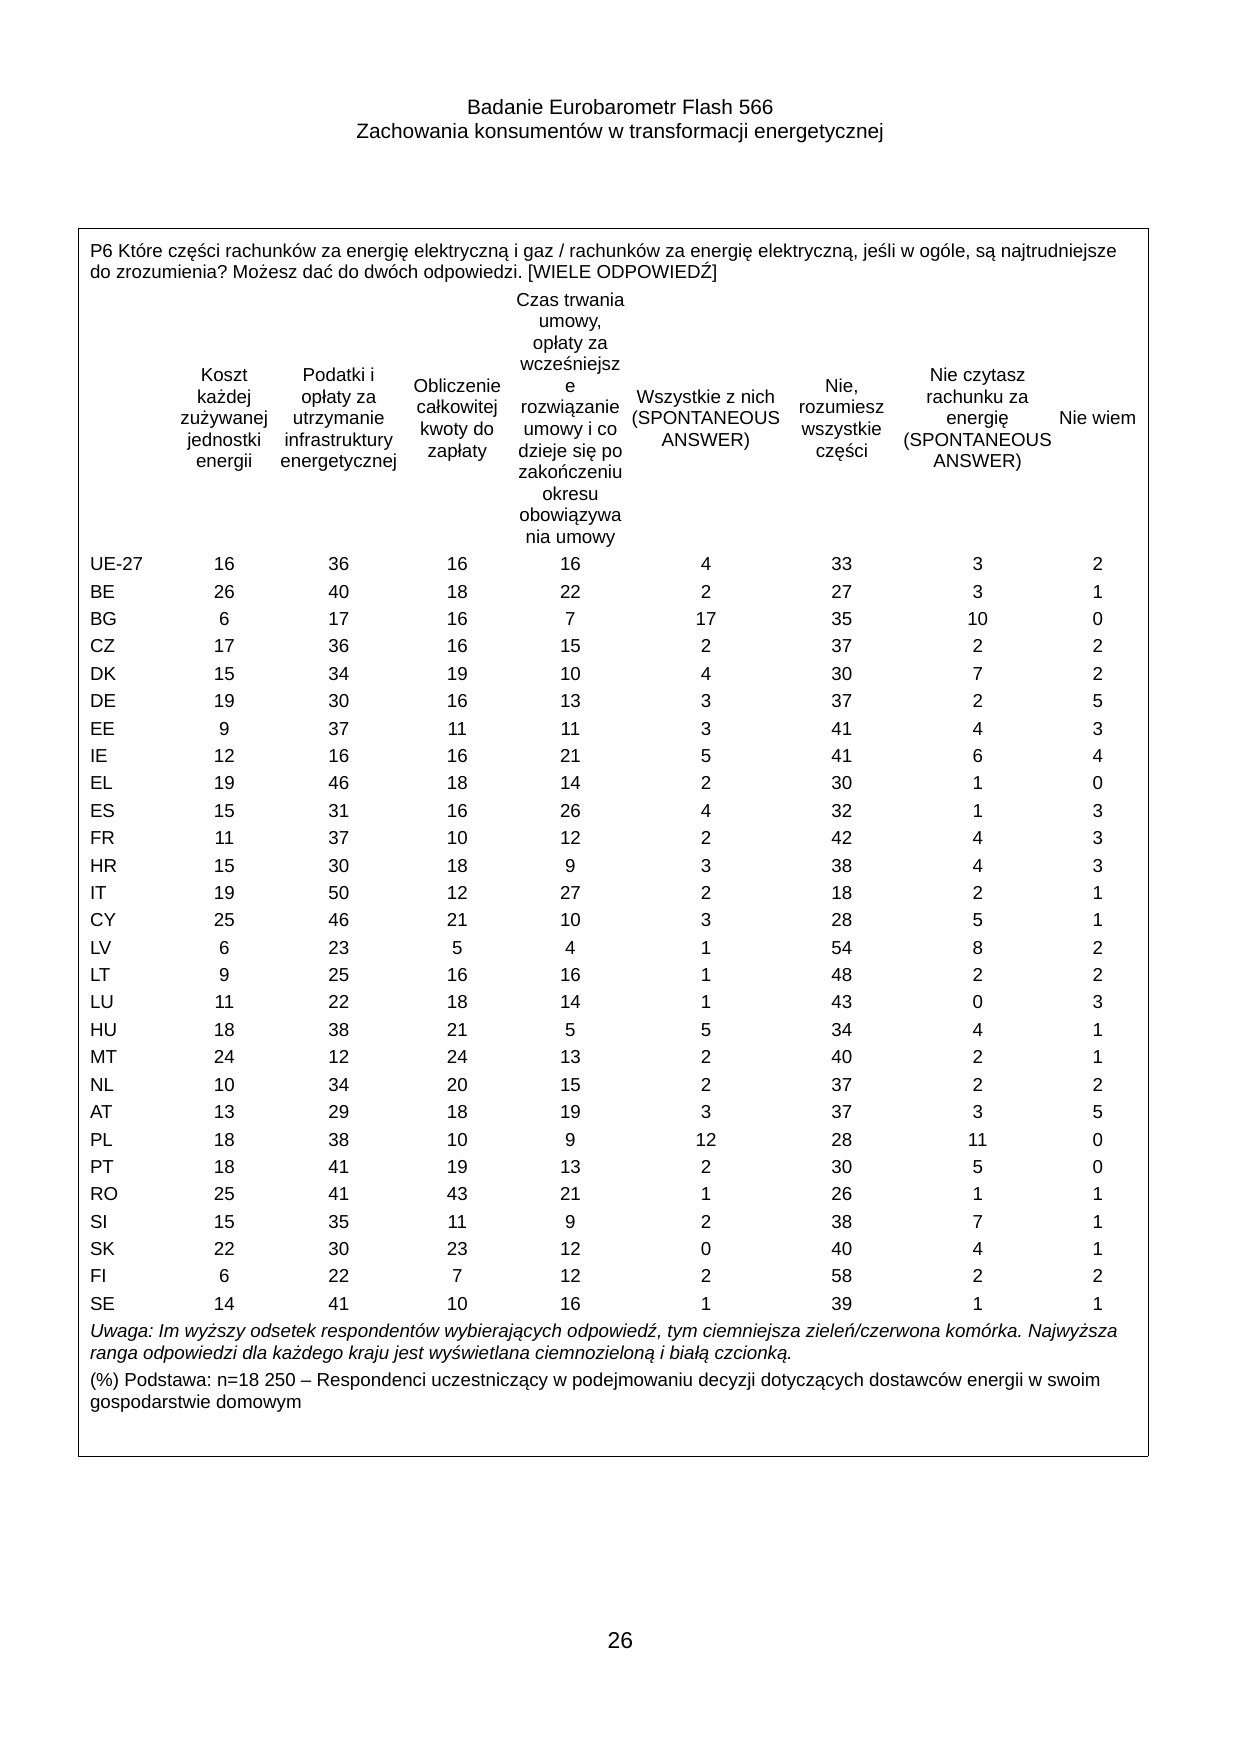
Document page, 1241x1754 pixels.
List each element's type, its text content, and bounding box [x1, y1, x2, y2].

table_cell 38 [276, 1125, 401, 1153]
table_cell 4 [628, 797, 784, 824]
table_cell 2 [1056, 1071, 1139, 1098]
table_cell 22 [513, 578, 627, 605]
table_cell 21 [513, 742, 627, 769]
table_cell 15 [513, 1071, 627, 1098]
table_cell 2 [899, 1071, 1056, 1098]
table_cell BG [87, 605, 172, 632]
table_cell HR [87, 851, 172, 879]
table_cell (%) Podstawa: n=18 250 – Respondenci uczestniczący w podejmowaniu decyzji dotyczących dostawców energii w swoim gospodarstwie domowym [87, 1366, 1139, 1415]
table_cell 29 [276, 1098, 401, 1125]
table_cell 12 [513, 1235, 627, 1262]
table_cell 2 [628, 1208, 784, 1235]
table_cell 1 [1056, 1043, 1139, 1071]
table_cell 46 [276, 769, 401, 797]
table_cell 36 [276, 632, 401, 660]
table_cell 9 [513, 851, 627, 879]
table_cell 16 [513, 961, 627, 988]
table_cell 28 [784, 906, 899, 934]
table_cell 2 [899, 632, 1056, 660]
table_cell 43 [784, 989, 899, 1016]
table_cell UE-27 [87, 550, 172, 577]
table_cell 16 [401, 632, 513, 660]
table_cell 54 [784, 934, 899, 961]
table_cell 50 [276, 879, 401, 906]
table_cell 17 [276, 605, 401, 632]
table_cell 30 [784, 769, 899, 797]
table_cell 34 [276, 660, 401, 687]
table_cell 4 [628, 660, 784, 687]
table_cell 2 [628, 578, 784, 605]
table_cell 16 [401, 742, 513, 769]
table_cell 21 [401, 906, 513, 934]
table_cell 11 [401, 715, 513, 742]
table_cell 3 [628, 1098, 784, 1125]
table_cell 19 [172, 769, 276, 797]
table_cell 3 [1056, 715, 1139, 742]
table_cell 0 [1056, 769, 1139, 797]
table_cell 1 [628, 1290, 784, 1317]
table_cell 9 [172, 961, 276, 988]
table_cell 30 [784, 1153, 899, 1180]
table_cell 5 [628, 1016, 784, 1043]
table_cell 37 [276, 824, 401, 851]
table_cell 48 [784, 961, 899, 988]
table_cell 21 [513, 1180, 627, 1208]
table_cell 2 [628, 1263, 784, 1290]
table_cell 9 [513, 1208, 627, 1235]
table_cell 9 [172, 715, 276, 742]
table_cell 40 [276, 578, 401, 605]
table_cell NL [87, 1071, 172, 1098]
table_cell 26 [172, 578, 276, 605]
table_cell 4 [899, 1016, 1056, 1043]
table_cell 5 [401, 934, 513, 961]
table_cell 10 [899, 605, 1056, 632]
table_cell 17 [172, 632, 276, 660]
table_cell 16 [513, 550, 627, 577]
table_cell 27 [513, 879, 627, 906]
table_cell 32 [784, 797, 899, 824]
table_cell Podatki i opłaty za utrzymanie infrastruktury energetycznej [276, 286, 401, 550]
table_cell 1 [628, 961, 784, 988]
table_cell 41 [784, 715, 899, 742]
table_cell BE [87, 578, 172, 605]
table_cell 12 [513, 824, 627, 851]
table_cell 1 [1056, 578, 1139, 605]
table_cell 14 [172, 1290, 276, 1317]
table_cell 5 [899, 906, 1056, 934]
table_cell 38 [784, 851, 899, 879]
table_cell IE [87, 742, 172, 769]
table_cell 2 [628, 769, 784, 797]
table_cell 37 [276, 715, 401, 742]
table_cell 1 [1056, 1016, 1139, 1043]
table_cell 2 [1056, 632, 1139, 660]
table_cell 15 [172, 851, 276, 879]
table_cell 13 [513, 1043, 627, 1071]
table_cell 15 [172, 1208, 276, 1235]
table_cell 2 [628, 1043, 784, 1071]
table_cell 4 [899, 1235, 1056, 1262]
table_cell 14 [513, 769, 627, 797]
table_cell 10 [513, 906, 627, 934]
table_cell 35 [276, 1208, 401, 1235]
table_cell 18 [401, 769, 513, 797]
table_cell RO [87, 1180, 172, 1208]
table_cell 11 [172, 824, 276, 851]
table_cell 6 [172, 1263, 276, 1290]
table_cell 11 [513, 715, 627, 742]
table_cell DE [87, 687, 172, 714]
table_cell 15 [172, 660, 276, 687]
table_cell 22 [276, 989, 401, 1016]
table_cell SE [87, 1290, 172, 1317]
table_cell 3 [628, 687, 784, 714]
table_cell 15 [172, 797, 276, 824]
table_cell SI [87, 1208, 172, 1235]
table_cell Wszystkie z nich (SPONTANEOUS ANSWER) [628, 286, 784, 550]
table_cell 16 [401, 550, 513, 577]
table_cell 12 [513, 1263, 627, 1290]
table_cell 13 [172, 1098, 276, 1125]
table_cell Nie wiem [1056, 286, 1139, 550]
table_cell 4 [899, 824, 1056, 851]
table_cell Nie czytasz rachunku za energię (SPONTANEOUS ANSWER) [899, 286, 1056, 550]
table_cell 3 [628, 715, 784, 742]
table_cell 18 [172, 1153, 276, 1180]
table_cell 1 [1056, 1235, 1139, 1262]
table_cell 11 [172, 989, 276, 1016]
table_cell 3 [1056, 797, 1139, 824]
table_cell 2 [899, 879, 1056, 906]
table_cell 1 [628, 1180, 784, 1208]
table_cell 2 [628, 824, 784, 851]
table_cell 0 [899, 989, 1056, 1016]
table_cell 0 [1056, 1125, 1139, 1153]
table_cell 2 [628, 1153, 784, 1180]
table_cell 6 [899, 742, 1056, 769]
table_cell 2 [899, 961, 1056, 988]
table_cell 7 [401, 1263, 513, 1290]
table_cell 37 [784, 632, 899, 660]
table_cell 1 [628, 989, 784, 1016]
table_cell 2 [1056, 1263, 1139, 1290]
table_cell 23 [401, 1235, 513, 1262]
table_cell 18 [172, 1125, 276, 1153]
table_cell 38 [276, 1016, 401, 1043]
table_cell 2 [1056, 660, 1139, 687]
table_cell 30 [276, 687, 401, 714]
table_cell 10 [401, 1290, 513, 1317]
table_cell 2 [899, 1043, 1056, 1071]
table_cell 3 [1056, 989, 1139, 1016]
table_cell 13 [513, 687, 627, 714]
table_cell 5 [899, 1153, 1056, 1180]
table_cell 19 [172, 879, 276, 906]
table_cell 1 [899, 769, 1056, 797]
table_cell 10 [513, 660, 627, 687]
table_cell 30 [784, 660, 899, 687]
table_cell FR [87, 824, 172, 851]
table_cell 10 [401, 824, 513, 851]
table_cell 18 [401, 989, 513, 1016]
table_cell 2 [1056, 550, 1139, 577]
table_cell 1 [1056, 906, 1139, 934]
table_cell 24 [401, 1043, 513, 1071]
table_cell 31 [276, 797, 401, 824]
table_cell 4 [628, 550, 784, 577]
table_cell 4 [513, 934, 627, 961]
table_cell 39 [784, 1290, 899, 1317]
table_cell 42 [784, 824, 899, 851]
table_cell AT [87, 1098, 172, 1125]
table_cell Czas trwania umowy, opłaty za wcześniejsze rozwiązanie umowy i co dzieje się po zakończeniu okresu obowiązywania umowy [513, 286, 627, 550]
table_cell 16 [401, 961, 513, 988]
table_cell 25 [172, 906, 276, 934]
table_cell 0 [1056, 605, 1139, 632]
table_cell LU [87, 989, 172, 1016]
table_cell LV [87, 934, 172, 961]
table_cell 1 [899, 797, 1056, 824]
table_cell CY [87, 906, 172, 934]
table_cell 1 [628, 934, 784, 961]
table_cell LT [87, 961, 172, 988]
table_cell 38 [784, 1208, 899, 1235]
table_cell 11 [401, 1208, 513, 1235]
table_cell 43 [401, 1180, 513, 1208]
table_cell 58 [784, 1263, 899, 1290]
table_cell 19 [513, 1098, 627, 1125]
table_cell 16 [401, 687, 513, 714]
table_cell Uwaga: Im wyższy odsetek respondentów wybierających odpowiedź, tym ciemniejsza zieleń/czerwona komórka. Najwyższa ranga odpowiedzi dla każdego kraju jest wyświetlana ciemnozieloną i białą czcionką. [87, 1317, 1139, 1366]
table_cell DK [87, 660, 172, 687]
table_cell 24 [172, 1043, 276, 1071]
table_cell 37 [784, 687, 899, 714]
table_cell 3 [628, 906, 784, 934]
table_cell 3 [899, 578, 1056, 605]
table_cell 1 [1056, 1290, 1139, 1317]
table_cell 27 [784, 578, 899, 605]
table_cell 11 [899, 1125, 1056, 1153]
table_cell 16 [172, 550, 276, 577]
table_cell 4 [899, 851, 1056, 879]
table_cell 18 [401, 1098, 513, 1125]
table_cell 5 [513, 1016, 627, 1043]
table_cell 18 [401, 851, 513, 879]
table_cell 16 [401, 605, 513, 632]
table_cell Obliczenie całkowitej kwoty do zapłaty [401, 286, 513, 550]
table_cell 12 [276, 1043, 401, 1071]
table_cell 30 [276, 851, 401, 879]
table_cell 16 [401, 797, 513, 824]
table_cell 13 [513, 1153, 627, 1180]
table_cell 2 [628, 1071, 784, 1098]
table_cell 12 [628, 1125, 784, 1153]
table_cell 7 [899, 660, 1056, 687]
table_cell 2 [628, 879, 784, 906]
table_cell 3 [1056, 851, 1139, 879]
table_cell 16 [276, 742, 401, 769]
table_cell 2 [628, 632, 784, 660]
table_cell MT [87, 1043, 172, 1071]
table_cell 21 [401, 1016, 513, 1043]
table_cell EL [87, 769, 172, 797]
table_cell 22 [172, 1235, 276, 1262]
table_cell 26 [513, 797, 627, 824]
table_cell 19 [172, 687, 276, 714]
table_cell ES [87, 797, 172, 824]
table_cell 19 [401, 1153, 513, 1180]
table_cell 25 [276, 961, 401, 988]
table_cell 6 [172, 934, 276, 961]
table_cell 4 [1056, 742, 1139, 769]
table_cell 0 [628, 1235, 784, 1262]
table_cell 20 [401, 1071, 513, 1098]
table_cell 41 [276, 1290, 401, 1317]
table_cell HU [87, 1016, 172, 1043]
table_cell PL [87, 1125, 172, 1153]
table_cell 40 [784, 1043, 899, 1071]
table_cell 12 [401, 879, 513, 906]
table_cell 4 [899, 715, 1056, 742]
table_cell 15 [513, 632, 627, 660]
table_cell 6 [172, 605, 276, 632]
table_cell 36 [276, 550, 401, 577]
table_cell 1 [899, 1290, 1056, 1317]
table_cell PT [87, 1153, 172, 1180]
table_cell 5 [1056, 687, 1139, 714]
table_cell 28 [784, 1125, 899, 1153]
table_cell 37 [784, 1098, 899, 1125]
table_cell 3 [899, 550, 1056, 577]
table_cell 41 [276, 1153, 401, 1180]
table_cell 18 [172, 1016, 276, 1043]
table_cell 3 [1056, 824, 1139, 851]
table_cell 26 [784, 1180, 899, 1208]
table_cell 37 [784, 1071, 899, 1098]
table_cell 1 [899, 1180, 1056, 1208]
table_cell 5 [628, 742, 784, 769]
table_cell 1 [1056, 1180, 1139, 1208]
table_cell 3 [899, 1098, 1056, 1125]
table_cell 34 [784, 1016, 899, 1043]
table_cell 25 [172, 1180, 276, 1208]
table_cell 2 [899, 687, 1056, 714]
table_cell 34 [276, 1071, 401, 1098]
table_cell 0 [1056, 1153, 1139, 1180]
table_cell 8 [899, 934, 1056, 961]
table_cell 10 [172, 1071, 276, 1098]
table_cell 41 [276, 1180, 401, 1208]
table_cell 2 [1056, 934, 1139, 961]
table_cell 2 [1056, 961, 1139, 988]
table_cell 18 [401, 578, 513, 605]
table_cell 10 [401, 1125, 513, 1153]
table_cell 5 [1056, 1098, 1139, 1125]
table_cell 17 [628, 605, 784, 632]
table_cell 18 [784, 879, 899, 906]
table_cell 7 [899, 1208, 1056, 1235]
table_cell 14 [513, 989, 627, 1016]
table_cell 7 [513, 605, 627, 632]
table_cell 9 [513, 1125, 627, 1153]
table_cell IT [87, 879, 172, 906]
table_cell 33 [784, 550, 899, 577]
table_cell 1 [1056, 1208, 1139, 1235]
table_cell [87, 286, 172, 550]
table_cell 2 [899, 1263, 1056, 1290]
table_cell 46 [276, 906, 401, 934]
table_cell 40 [784, 1235, 899, 1262]
table_cell CZ [87, 632, 172, 660]
table_cell Koszt każdej zużywanej jednostki energii [172, 286, 276, 550]
table_cell 12 [172, 742, 276, 769]
table_cell Nie, rozumiesz wszystkie części [784, 286, 899, 550]
table_cell 23 [276, 934, 401, 961]
table_cell 19 [401, 660, 513, 687]
table_cell SK [87, 1235, 172, 1262]
table_header P6 Które części rachunków za energię elektryczną i gaz / rachunków za energię elektryczną, jeśli w ogóle, są najtrudniejsze do zrozumienia? Możesz dać do dwóch odpowiedzi. [WIELE ODPOWIEDŹ] [87, 237, 1139, 286]
table_cell 35 [784, 605, 899, 632]
table_cell 30 [276, 1235, 401, 1262]
table_cell 22 [276, 1263, 401, 1290]
table_cell 41 [784, 742, 899, 769]
table_cell 3 [628, 851, 784, 879]
table_cell 16 [513, 1290, 627, 1317]
table_cell EE [87, 715, 172, 742]
table_cell 1 [1056, 879, 1139, 906]
table_cell FI [87, 1263, 172, 1290]
